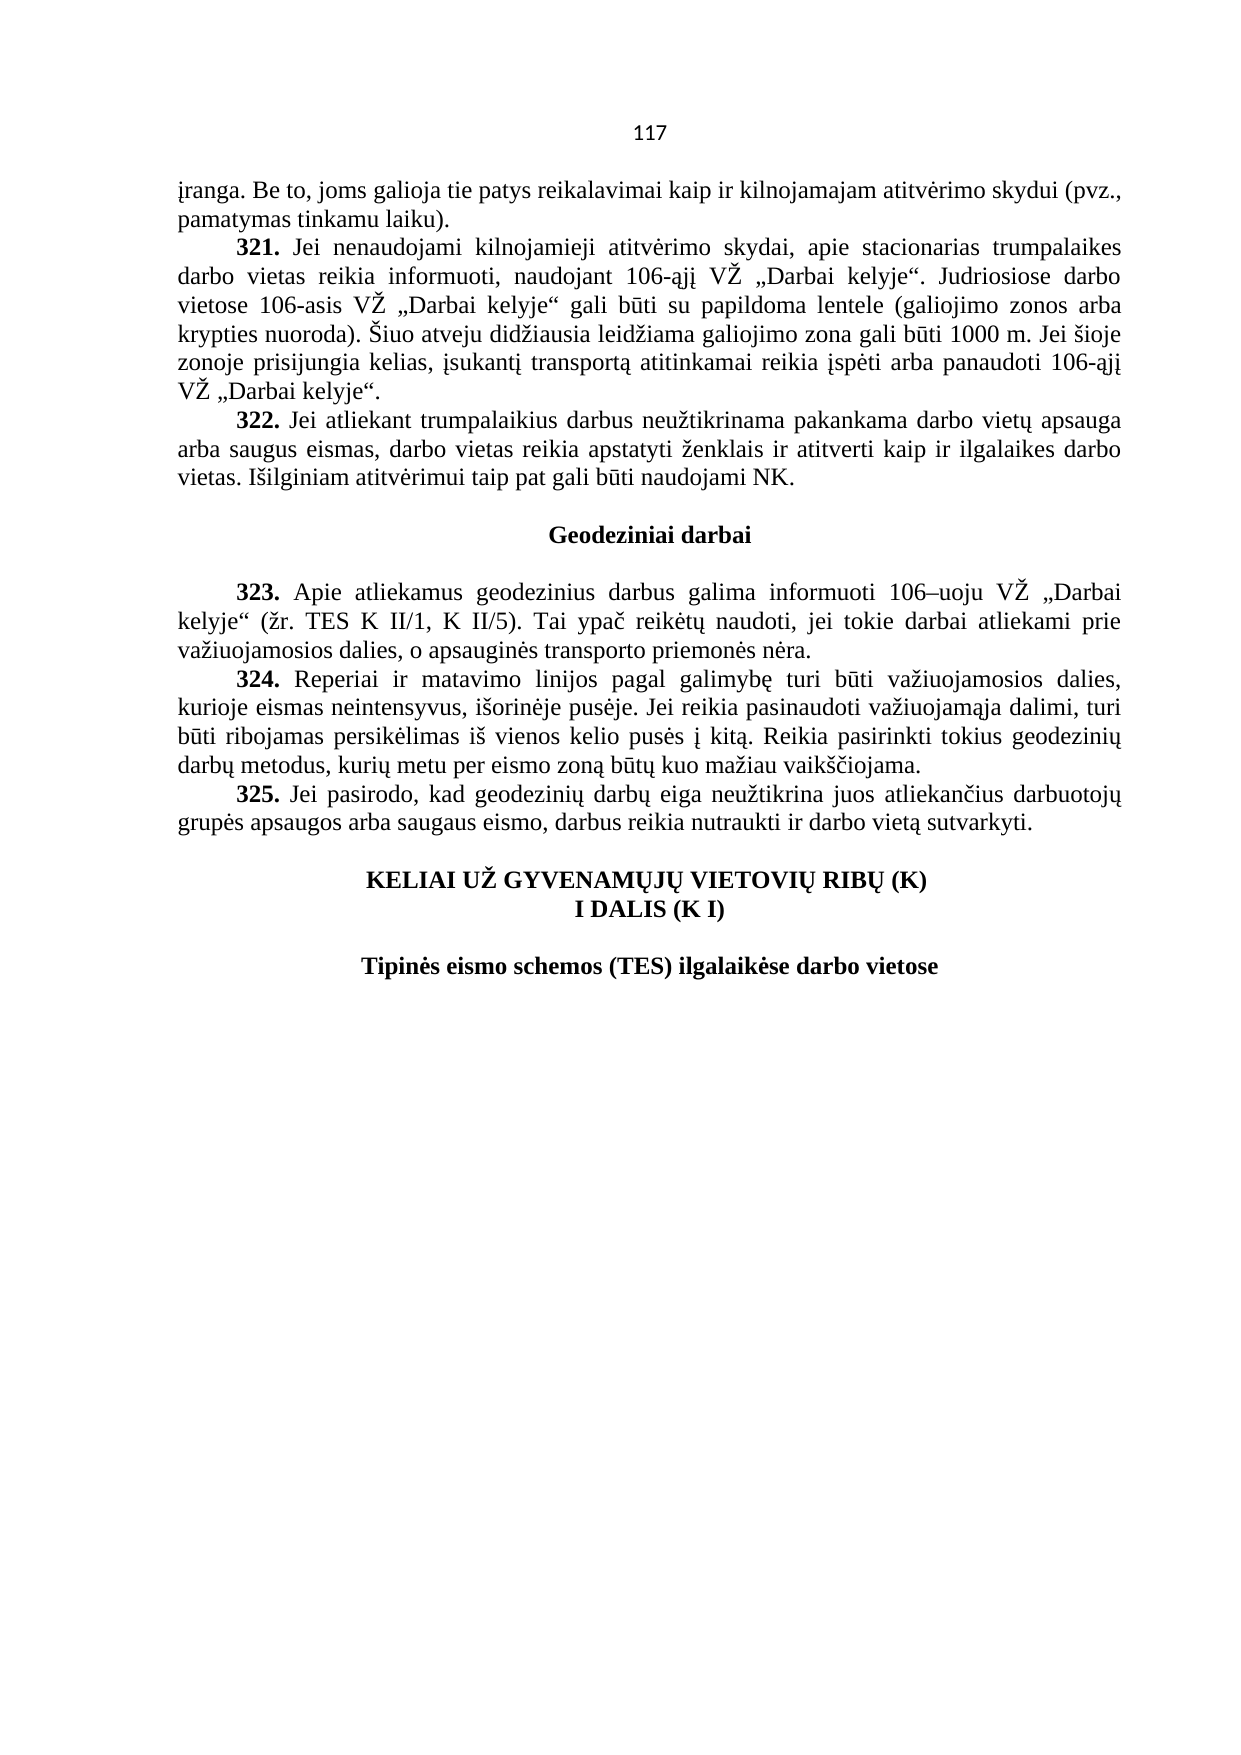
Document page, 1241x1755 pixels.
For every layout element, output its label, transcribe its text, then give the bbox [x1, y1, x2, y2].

text Tipinės eismo schemos (TES) ilgalaikėse darbo vietose [177, 951, 1122, 980]
text I DALIS (K I) [177, 894, 1122, 922]
text įranga. Be to, joms galioja tie patys reikalavimai kaip ir kilnojamajam atitvėrimo skydui (pvz., pamatymas tinkamu laiku). [177, 175, 1122, 232]
text KELIAI UŽ GYVENAMŲJŲ VIETOVIŲ RIBŲ (K) [177, 865, 1122, 894]
text 322. Jei atliekant trumpalaikius darbus neužtikrinama pakankama darbo vietų apsauga arba saugus eismas, darbo vietas reikia apstatyti ženklais ir atitverti kaip ir ilgalaikes darbo vietas. Išilginiam atitvėrimui taip pat gali būti naudojami NK. [177, 405, 1122, 491]
text 321. Jei nenaudojami kilnojamieji atitvėrimo skydai, apie stacionarias trumpalaikes darbo vietas reikia informuoti, naudojant 106-ąjį VŽ „Darbai kelyje“. Judriosiose darbo vietose 106-asis VŽ „Darbai kelyje“ gali būti su papildoma lentele (galiojimo zonos arba krypties nuoroda). Šiuo atveju didžiausia leidžiama galiojimo zona gali būti 1000 m. Jei šioje zonoje prisijungia kelias, įsukantį transportą atitinkamai reikia įspėti arba panaudoti 106-ąjį VŽ „Darbai kelyje“. [177, 232, 1122, 405]
text 323. Apie atliekamus geodezinius darbus galima informuoti 106–uoju VŽ „Darbai kelyje“ (žr. TES K II/1, K II/5). Tai ypač reikėtų naudoti, jei tokie darbai atliekami prie važiuojamosios dalies, o apsauginės transporto priemonės nėra. [177, 577, 1122, 664]
text 325. Jei pasirodo, kad geodezinių darbų eiga neužtikrina juos atliekančius darbuotojų grupės apsaugos arba saugaus eismo, darbus reikia nutraukti ir darbo vietą sutvarkyti. [177, 779, 1122, 836]
text Geodeziniai darbai [177, 520, 1122, 549]
text 324. Reperiai ir matavimo linijos pagal galimybę turi būti važiuojamosios dalies, kurioje eismas neintensyvus, išorinėje pusėje. Jei reikia pasinaudoti važiuojamąja dalimi, turi būti ribojamas persikėlimas iš vienos kelio pusės į kitą. Reikia pasirinkti tokius geodezinių darbų metodus, kurių metu per eismo zoną būtų kuo mažiau vaikščiojama. [177, 664, 1122, 779]
